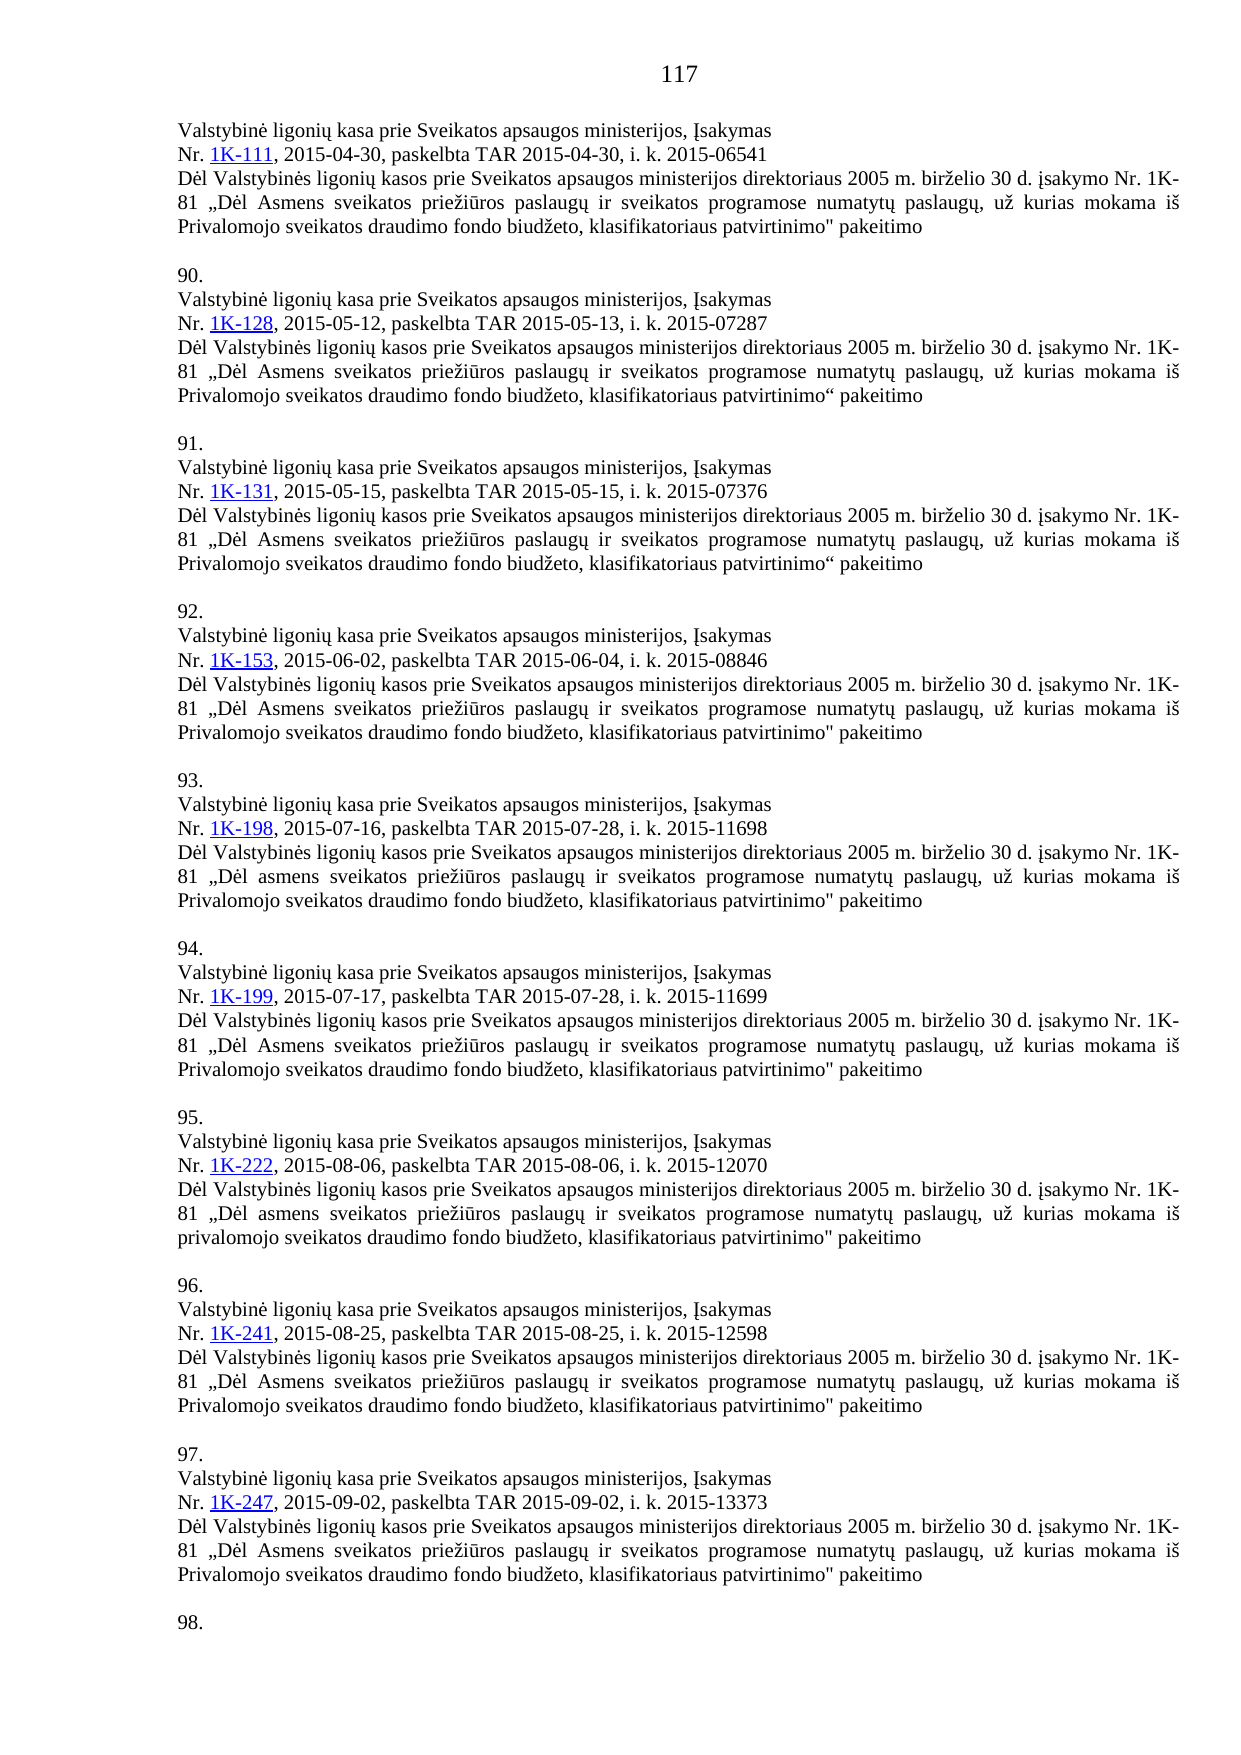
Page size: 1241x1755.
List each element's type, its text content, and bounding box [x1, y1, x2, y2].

text Valstybinė ligonių kasa prie Sveikatos apsaugos ministerijos, Įsakymas [177, 623, 1181, 647]
text Nr. 1K-222, 2015-08-06, paskelbta TAR 2015-08-06, i. k. 2015-12070 [177, 1153, 1181, 1177]
text 95. [177, 1105, 1181, 1129]
text Valstybinė ligonių kasa prie Sveikatos apsaugos ministerijos, Įsakymas [177, 1297, 1181, 1321]
text Nr. 1K-198, 2015-07-16, paskelbta TAR 2015-07-28, i. k. 2015-11698 [177, 816, 1181, 840]
text Nr. 1K-247, 2015-09-02, paskelbta TAR 2015-09-02, i. k. 2015-13373 [177, 1490, 1181, 1514]
text 90. [177, 262, 1181, 287]
text Valstybinė ligonių kasa prie Sveikatos apsaugos ministerijos, Įsakymas [177, 118, 1181, 142]
text Valstybinė ligonių kasa prie Sveikatos apsaugos ministerijos, Įsakymas [177, 455, 1181, 479]
text 94. [177, 936, 1181, 960]
text Dėl Valstybinės ligonių kasos prie Sveikatos apsaugos ministerijos direktoriaus 2005 m. birželio 30 d. įsakymo Nr. 1K-81 „Dėl Asmens sveikatos priežiūros paslaugų ir sveikatos programose numatytų paslaugų, už kurias mokama iš Privalomojo sveikatos draudimo fondo biudžeto, klasifikatoriaus patvirtinimo" pakeitimo [177, 1008, 1181, 1081]
text 93. [177, 768, 1181, 792]
text 97. [177, 1442, 1181, 1466]
text Dėl Valstybinės ligonių kasos prie Sveikatos apsaugos ministerijos direktoriaus 2005 m. birželio 30 d. įsakymo Nr. 1K-81 „Dėl asmens sveikatos priežiūros paslaugų ir sveikatos programose numatytų paslaugų, už kurias mokama iš privalomojo sveikatos draudimo fondo biudžeto, klasifikatoriaus patvirtinimo" pakeitimo [177, 1177, 1181, 1249]
text Nr. 1K-128, 2015-05-12, paskelbta TAR 2015-05-13, i. k. 2015-07287 [177, 311, 1181, 335]
text Dėl Valstybinės ligonių kasos prie Sveikatos apsaugos ministerijos direktoriaus 2005 m. birželio 30 d. įsakymo Nr. 1K-81 „Dėl Asmens sveikatos priežiūros paslaugų ir sveikatos programose numatytų paslaugų, už kurias mokama iš Privalomojo sveikatos draudimo fondo biudžeto, klasifikatoriaus patvirtinimo" pakeitimo [177, 166, 1181, 238]
text Nr. 1K-153, 2015-06-02, paskelbta TAR 2015-06-04, i. k. 2015-08846 [177, 647, 1181, 672]
text 92. [177, 599, 1181, 623]
text Dėl Valstybinės ligonių kasos prie Sveikatos apsaugos ministerijos direktoriaus 2005 m. birželio 30 d. įsakymo Nr. 1K-81 „Dėl Asmens sveikatos priežiūros paslaugų ir sveikatos programose numatytų paslaugų, už kurias mokama iš Privalomojo sveikatos draudimo fondo biudžeto, klasifikatoriaus patvirtinimo" pakeitimo [177, 672, 1181, 744]
text Dėl Valstybinės ligonių kasos prie Sveikatos apsaugos ministerijos direktoriaus 2005 m. birželio 30 d. įsakymo Nr. 1K-81 „Dėl Asmens sveikatos priežiūros paslaugų ir sveikatos programose numatytų paslaugų, už kurias mokama iš Privalomojo sveikatos draudimo fondo biudžeto, klasifikatoriaus patvirtinimo“ pakeitimo [177, 335, 1181, 407]
text Nr. 1K-199, 2015-07-17, paskelbta TAR 2015-07-28, i. k. 2015-11699 [177, 984, 1181, 1008]
text 98. [177, 1610, 1181, 1634]
text 96. [177, 1273, 1181, 1297]
text Dėl Valstybinės ligonių kasos prie Sveikatos apsaugos ministerijos direktoriaus 2005 m. birželio 30 d. įsakymo Nr. 1K-81 „Dėl Asmens sveikatos priežiūros paslaugų ir sveikatos programose numatytų paslaugų, už kurias mokama iš Privalomojo sveikatos draudimo fondo biudžeto, klasifikatoriaus patvirtinimo" pakeitimo [177, 1514, 1181, 1586]
text Nr. 1K-241, 2015-08-25, paskelbta TAR 2015-08-25, i. k. 2015-12598 [177, 1321, 1181, 1345]
text Valstybinė ligonių kasa prie Sveikatos apsaugos ministerijos, Įsakymas [177, 1466, 1181, 1490]
text Dėl Valstybinės ligonių kasos prie Sveikatos apsaugos ministerijos direktoriaus 2005 m. birželio 30 d. įsakymo Nr. 1K-81 „Dėl Asmens sveikatos priežiūros paslaugų ir sveikatos programose numatytų paslaugų, už kurias mokama iš Privalomojo sveikatos draudimo fondo biudžeto, klasifikatoriaus patvirtinimo" pakeitimo [177, 1345, 1181, 1417]
text 91. [177, 431, 1181, 455]
text Valstybinė ligonių kasa prie Sveikatos apsaugos ministerijos, Įsakymas [177, 792, 1181, 816]
text Dėl Valstybinės ligonių kasos prie Sveikatos apsaugos ministerijos direktoriaus 2005 m. birželio 30 d. įsakymo Nr. 1K-81 „Dėl Asmens sveikatos priežiūros paslaugų ir sveikatos programose numatytų paslaugų, už kurias mokama iš Privalomojo sveikatos draudimo fondo biudžeto, klasifikatoriaus patvirtinimo“ pakeitimo [177, 503, 1181, 575]
text Valstybinė ligonių kasa prie Sveikatos apsaugos ministerijos, Įsakymas [177, 287, 1181, 311]
text Dėl Valstybinės ligonių kasos prie Sveikatos apsaugos ministerijos direktoriaus 2005 m. birželio 30 d. įsakymo Nr. 1K-81 „Dėl asmens sveikatos priežiūros paslaugų ir sveikatos programose numatytų paslaugų, už kurias mokama iš Privalomojo sveikatos draudimo fondo biudžeto, klasifikatoriaus patvirtinimo" pakeitimo [177, 840, 1181, 912]
text Nr. 1K-111, 2015-04-30, paskelbta TAR 2015-04-30, i. k. 2015-06541 [177, 142, 1181, 166]
text Nr. 1K-131, 2015-05-15, paskelbta TAR 2015-05-15, i. k. 2015-07376 [177, 479, 1181, 503]
text Valstybinė ligonių kasa prie Sveikatos apsaugos ministerijos, Įsakymas [177, 960, 1181, 984]
text Valstybinė ligonių kasa prie Sveikatos apsaugos ministerijos, Įsakymas [177, 1129, 1181, 1153]
